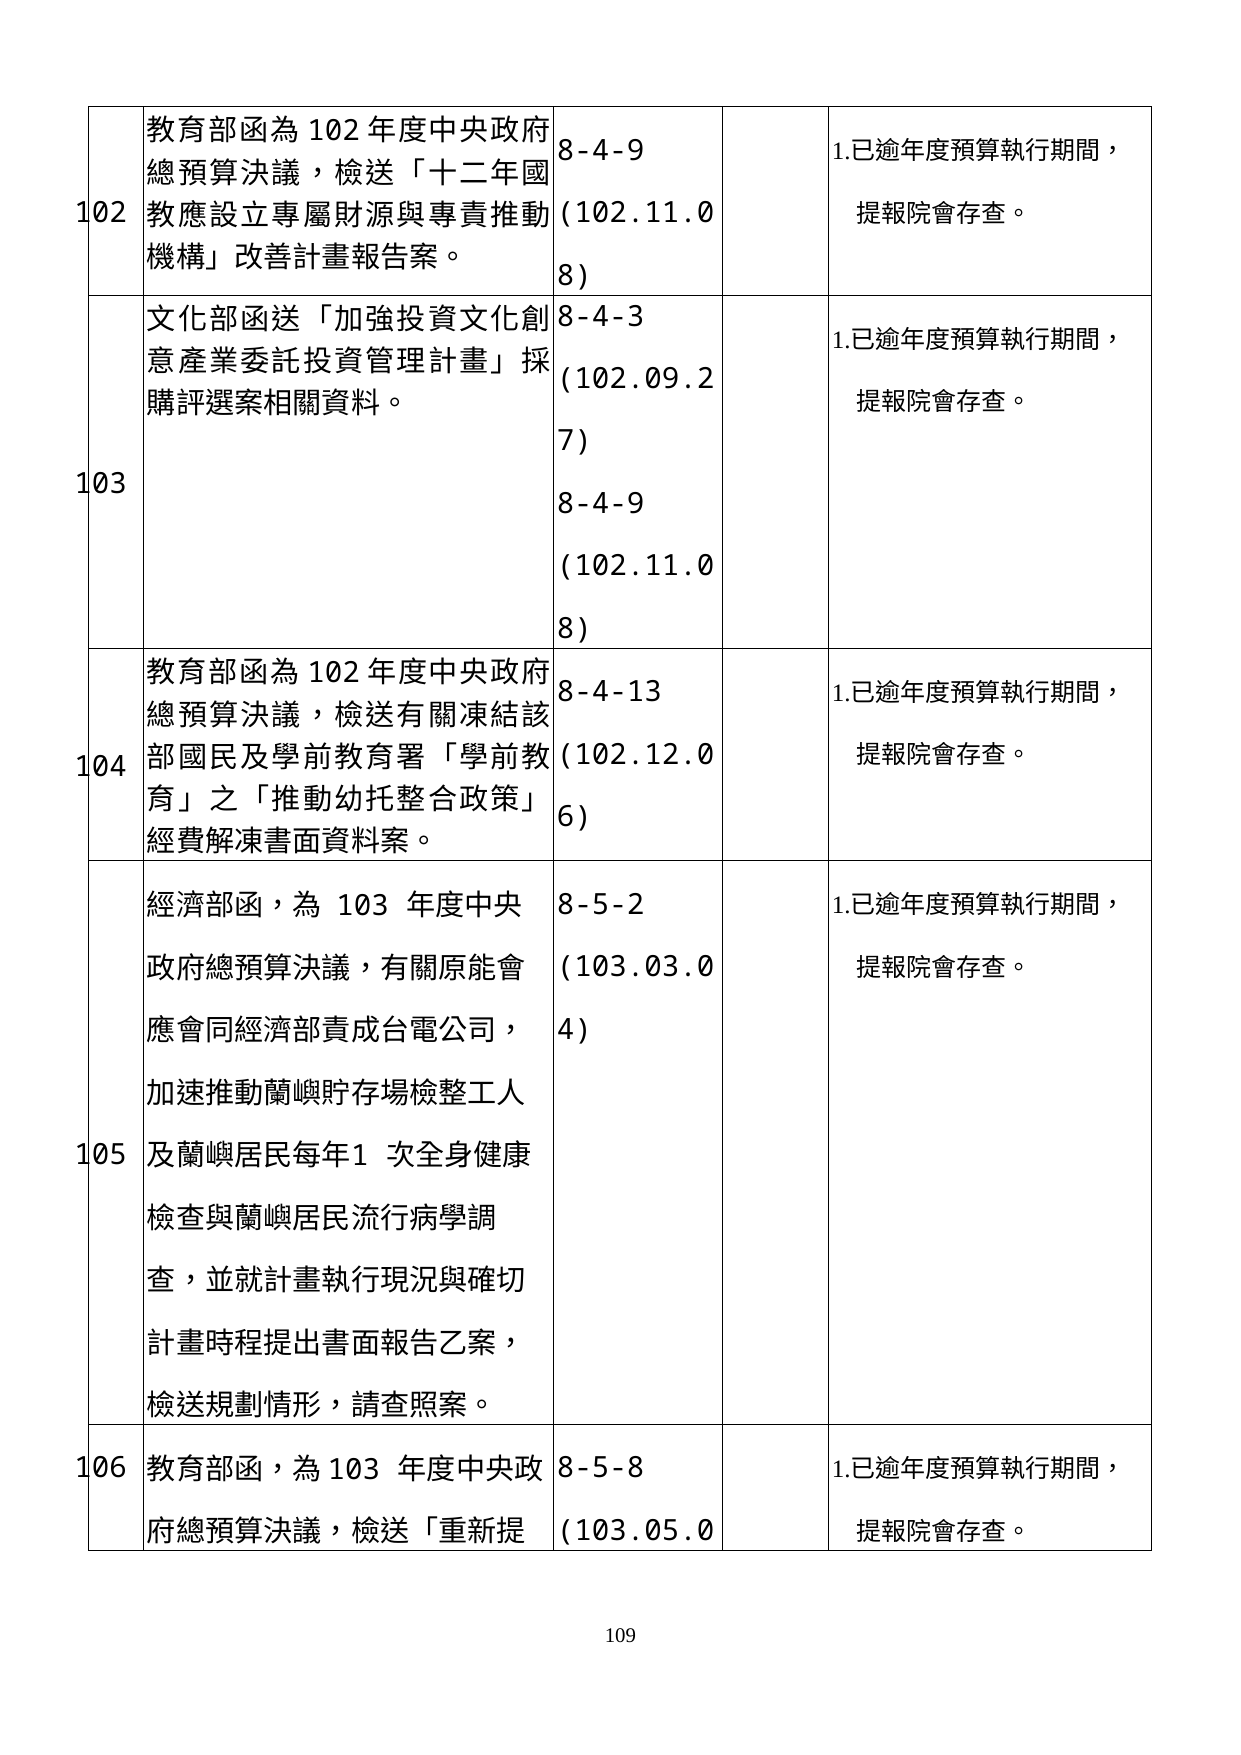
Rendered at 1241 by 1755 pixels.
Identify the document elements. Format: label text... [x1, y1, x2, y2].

table_cell [723, 1425, 828, 1550]
table_cell [89, 861, 143, 1424]
table_cell 1.已逾年度預算執行期間，提報院會存查。 [829, 107, 1151, 294]
table_cell 8-4-13 (102.12.06) [554, 649, 722, 860]
table_cell 文化部函送「加強投資文化創意產業委託投資管理計畫」採購評選案相關資料。 [144, 296, 553, 648]
table_cell 8-5-2 (103.03.04) [554, 861, 722, 1424]
table_cell 8-4-9 (102.11.08) [554, 107, 722, 294]
table_cell 教育部函，為103 年度中央政府總預算決議，檢送「重新提 [144, 1425, 553, 1550]
table_cell 1.已逾年度預算執行期間，提報院會存查。 [829, 649, 1151, 860]
table_cell 8-5-8 (103.05.0 [554, 1425, 722, 1550]
table_cell 1.已逾年度預算執行期間，提報院會存查。 [829, 861, 1151, 1424]
table_cell [723, 296, 828, 648]
table_cell 1.已逾年度預算執行期間，提報院會存查。 [829, 296, 1151, 648]
table_cell [723, 649, 828, 860]
table_cell 1.已逾年度預算執行期間，提報院會存查。 [829, 1425, 1151, 1550]
table_cell [89, 1425, 143, 1550]
table_cell 教育部函為102年度中央政府總預算決議，檢送「十二年國教應設立專屬財源與專責推動機構」改善計畫報告案。 [144, 107, 553, 294]
table_cell [89, 649, 143, 860]
table_cell 經濟部函，為 103 年度中央政府總預算決議，有關原能會應會同經濟部責成台電公司，加速推動蘭嶼貯存場檢整工人及蘭嶼居民每年1 次全身健康檢查與蘭嶼居民流行病學調查，並就計畫執行現況與確切計畫時程提出書面報告乙案，檢送規劃情形，請查照案。 [144, 861, 553, 1424]
table_cell [89, 296, 143, 648]
table_cell [723, 107, 828, 294]
table_cell [89, 107, 143, 294]
table_cell 8-4-3 (102.09.27) 8-4-9 (102.11.08) [554, 296, 722, 648]
table_cell [723, 861, 828, 1424]
table_cell 教育部函為102年度中央政府總預算決議，檢送有關凍結該部國民及學前教育署「學前教育」之「推動幼托整合政策」經費解凍書面資料案。 [144, 649, 553, 860]
